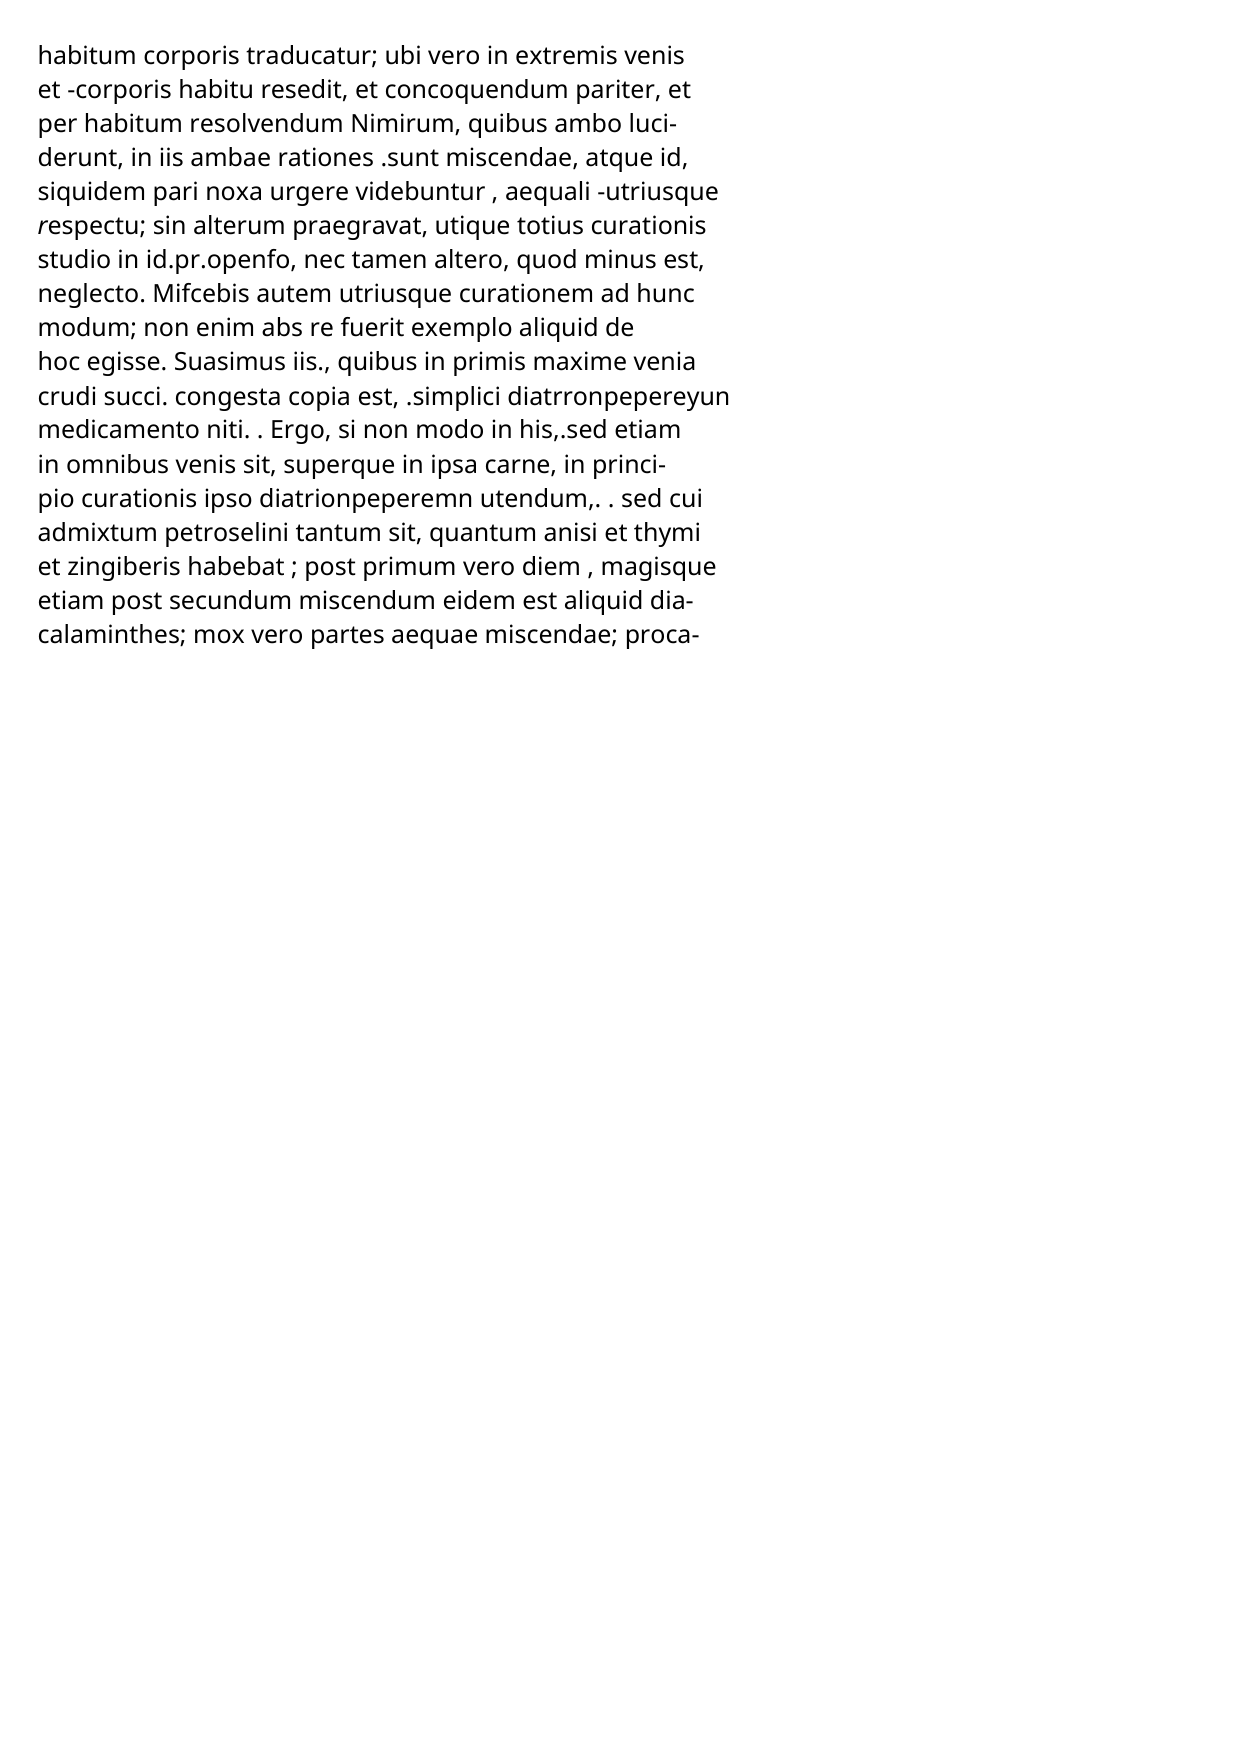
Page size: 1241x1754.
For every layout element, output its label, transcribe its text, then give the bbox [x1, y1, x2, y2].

text habitum corporis traducatur; ubi vero in extremis venis et -corporis habitu resedit, et concoquendum pariter, et per habitum resolvendum Nimirum, quibus ambo luci- derunt, in iis ambae rationes .sunt miscendae, atque id, siquidem pari noxa urgere videbuntur , aequali -utriusque respectu; sin alterum praegravat, utique totius curationis studio in id.pr.openfo, nec tamen altero, quod minus est, neglecto. Mifcebis autem utriusque curationem ad hunc modum; non enim abs re fuerit exemplo aliquid de hoc egisse. Suasimus iis., quibus in primis maxime venia crudi succi. congesta copia est, .simplici diatrronpepereyun medicamento niti. . Ergo, si non modo in his,.sed etiam in omnibus venis sit, superque in ipsa carne, in princi- pio curationis ipso diatrionpeperemn utendum,. . sed cui admixtum petroselini tantum sit, quantum anisi et thymi et zingiberis habebat ; post primum vero diem , magisque etiam post secundum miscendum eidem est aliquid dia- calaminthes; mox vero partes aequae miscendae; proca- [37, 37, 1203, 651]
